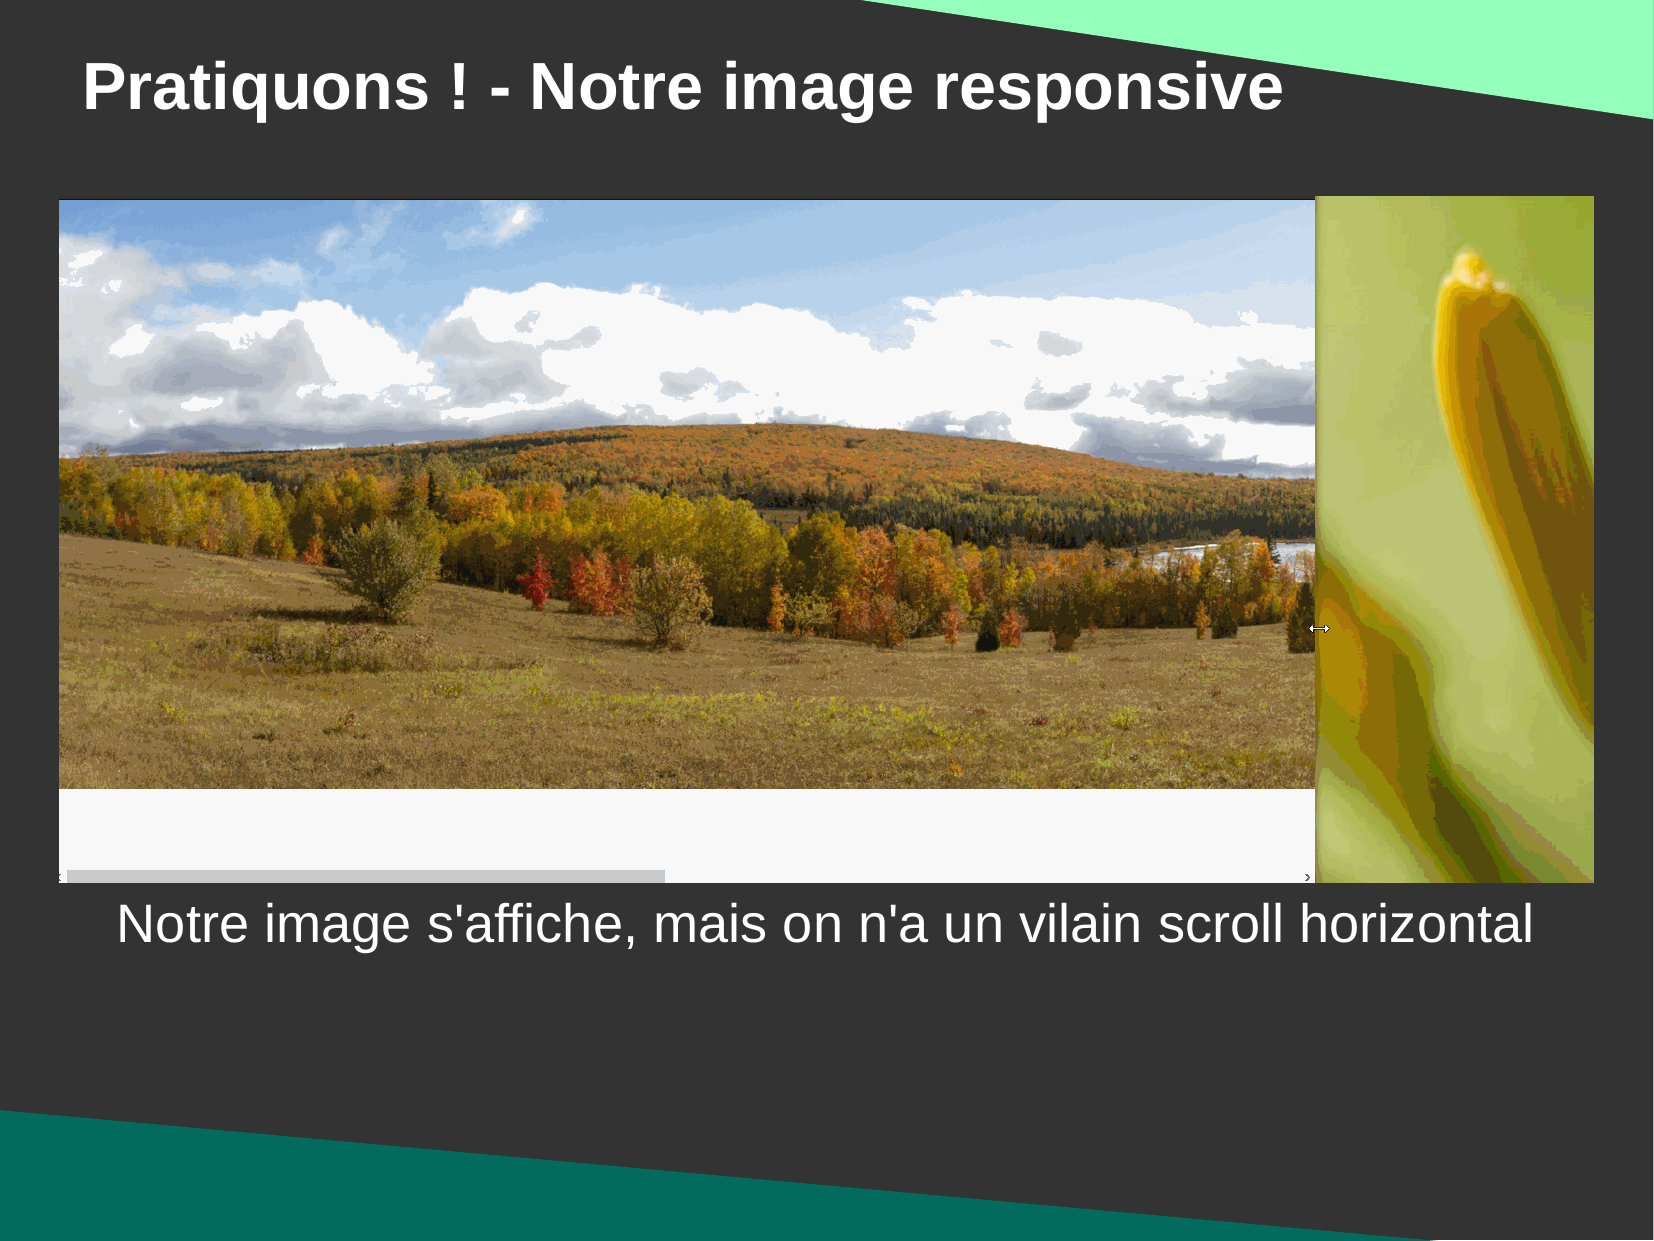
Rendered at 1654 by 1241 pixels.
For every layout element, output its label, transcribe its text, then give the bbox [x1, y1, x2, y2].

picture [59, 196, 1594, 883]
text_box [860, 0, 1654, 120]
title Notre image s'affiche, mais on n'a un vilain scroll horizontal [88, 893, 1565, 957]
title Pratiquons ! - Notre image responsive [82, 49, 1571, 152]
